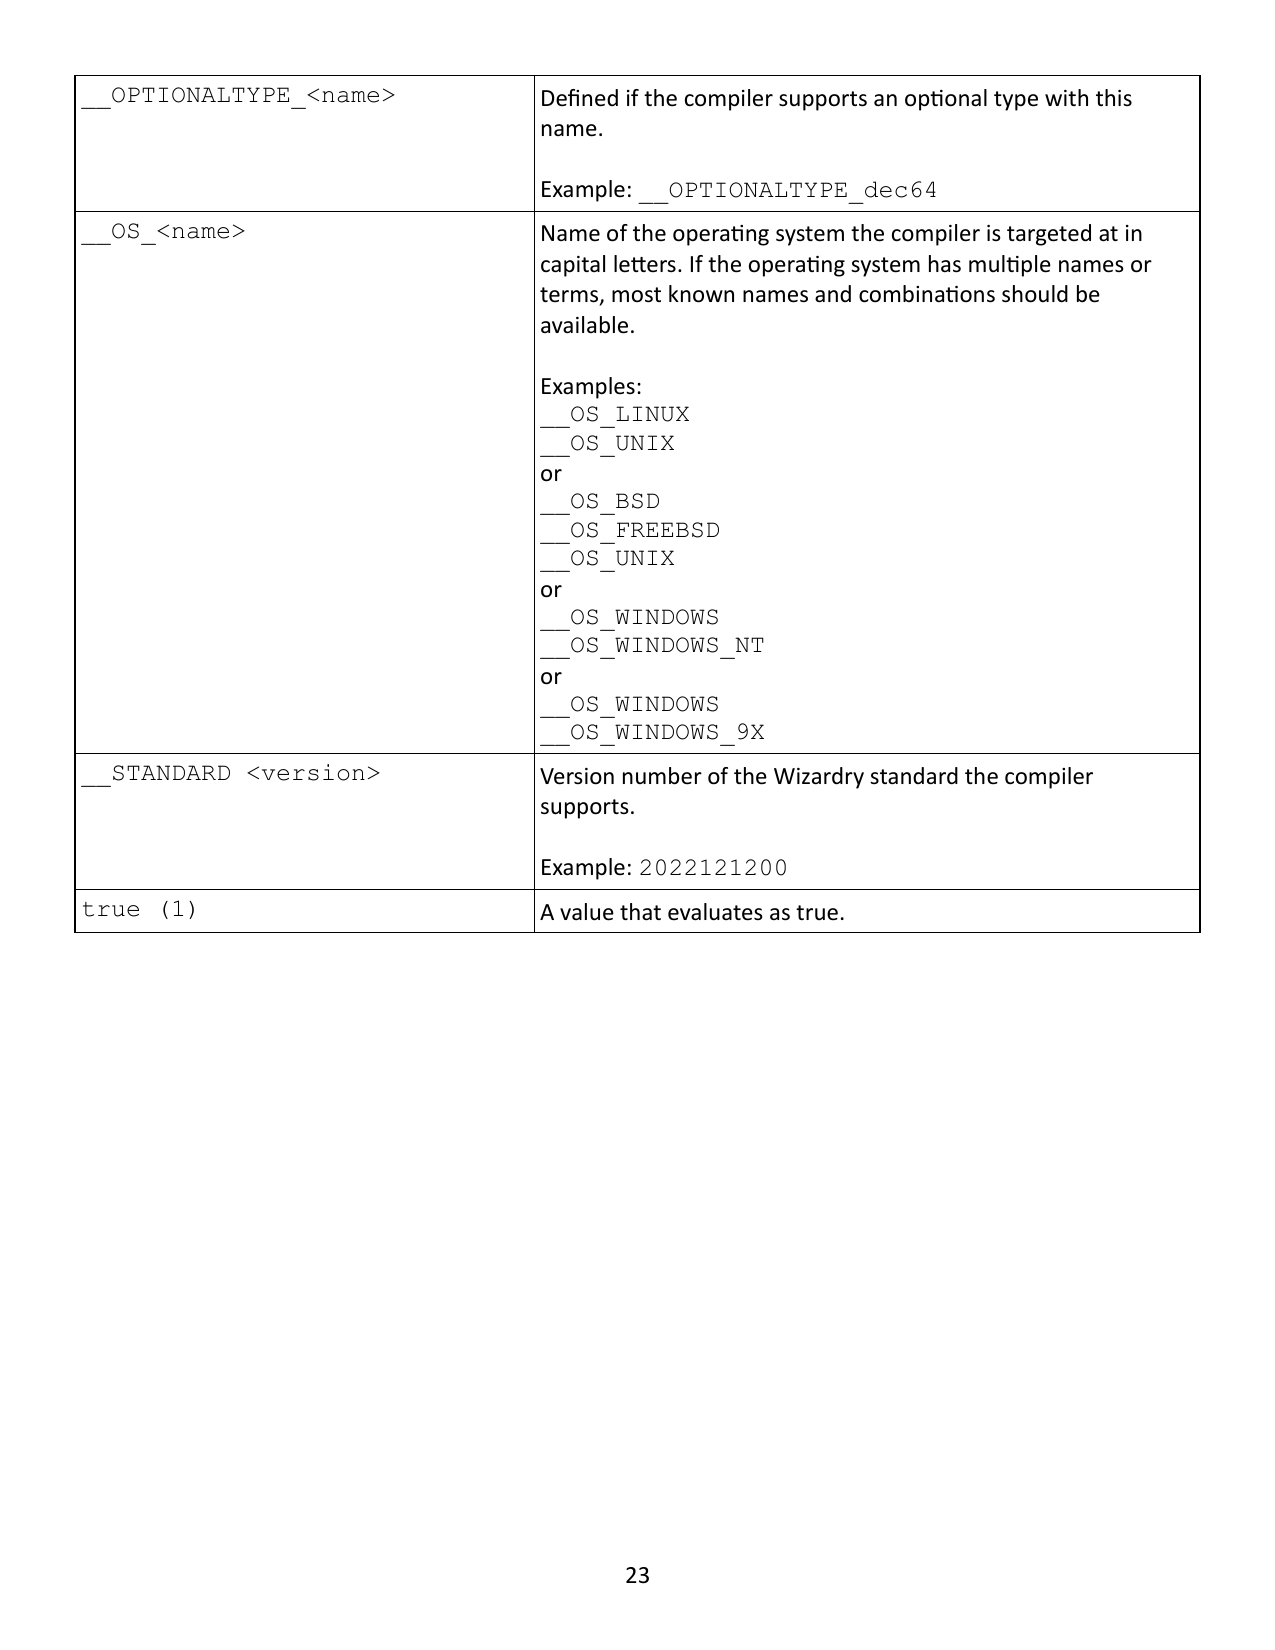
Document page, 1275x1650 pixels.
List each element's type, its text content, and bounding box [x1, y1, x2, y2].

table_cell Name of the operating system the compiler is targeted at in capital letters. If the operating system has multiple names or terms, most known names and combinations should be available. Examples: __OS_LINUX __OS_UNIX or __OS_BSD __OS_FREEBSD __OS_UNIX or __OS_WINDOWS __OS_WINDOWS_NT or __OS_WINDOWS __OS_WINDOWS_9X [535, 212, 1199, 753]
table_cell Defined if the compiler supports an optional type with this name. Example: __OPTIONALTYPE_dec64 [535, 76, 1199, 211]
table_cell Version number of the Wizardry standard the compiler supports. Example: 2022121200 [535, 754, 1199, 889]
table_cell __STANDARD <version> [76, 754, 534, 889]
table_cell A value that evaluates as true. [535, 890, 1199, 932]
table_cell __OS_<name> [76, 212, 534, 753]
table_cell true (1) [76, 890, 534, 932]
table_cell __OPTIONALTYPE_<name> [76, 76, 534, 211]
